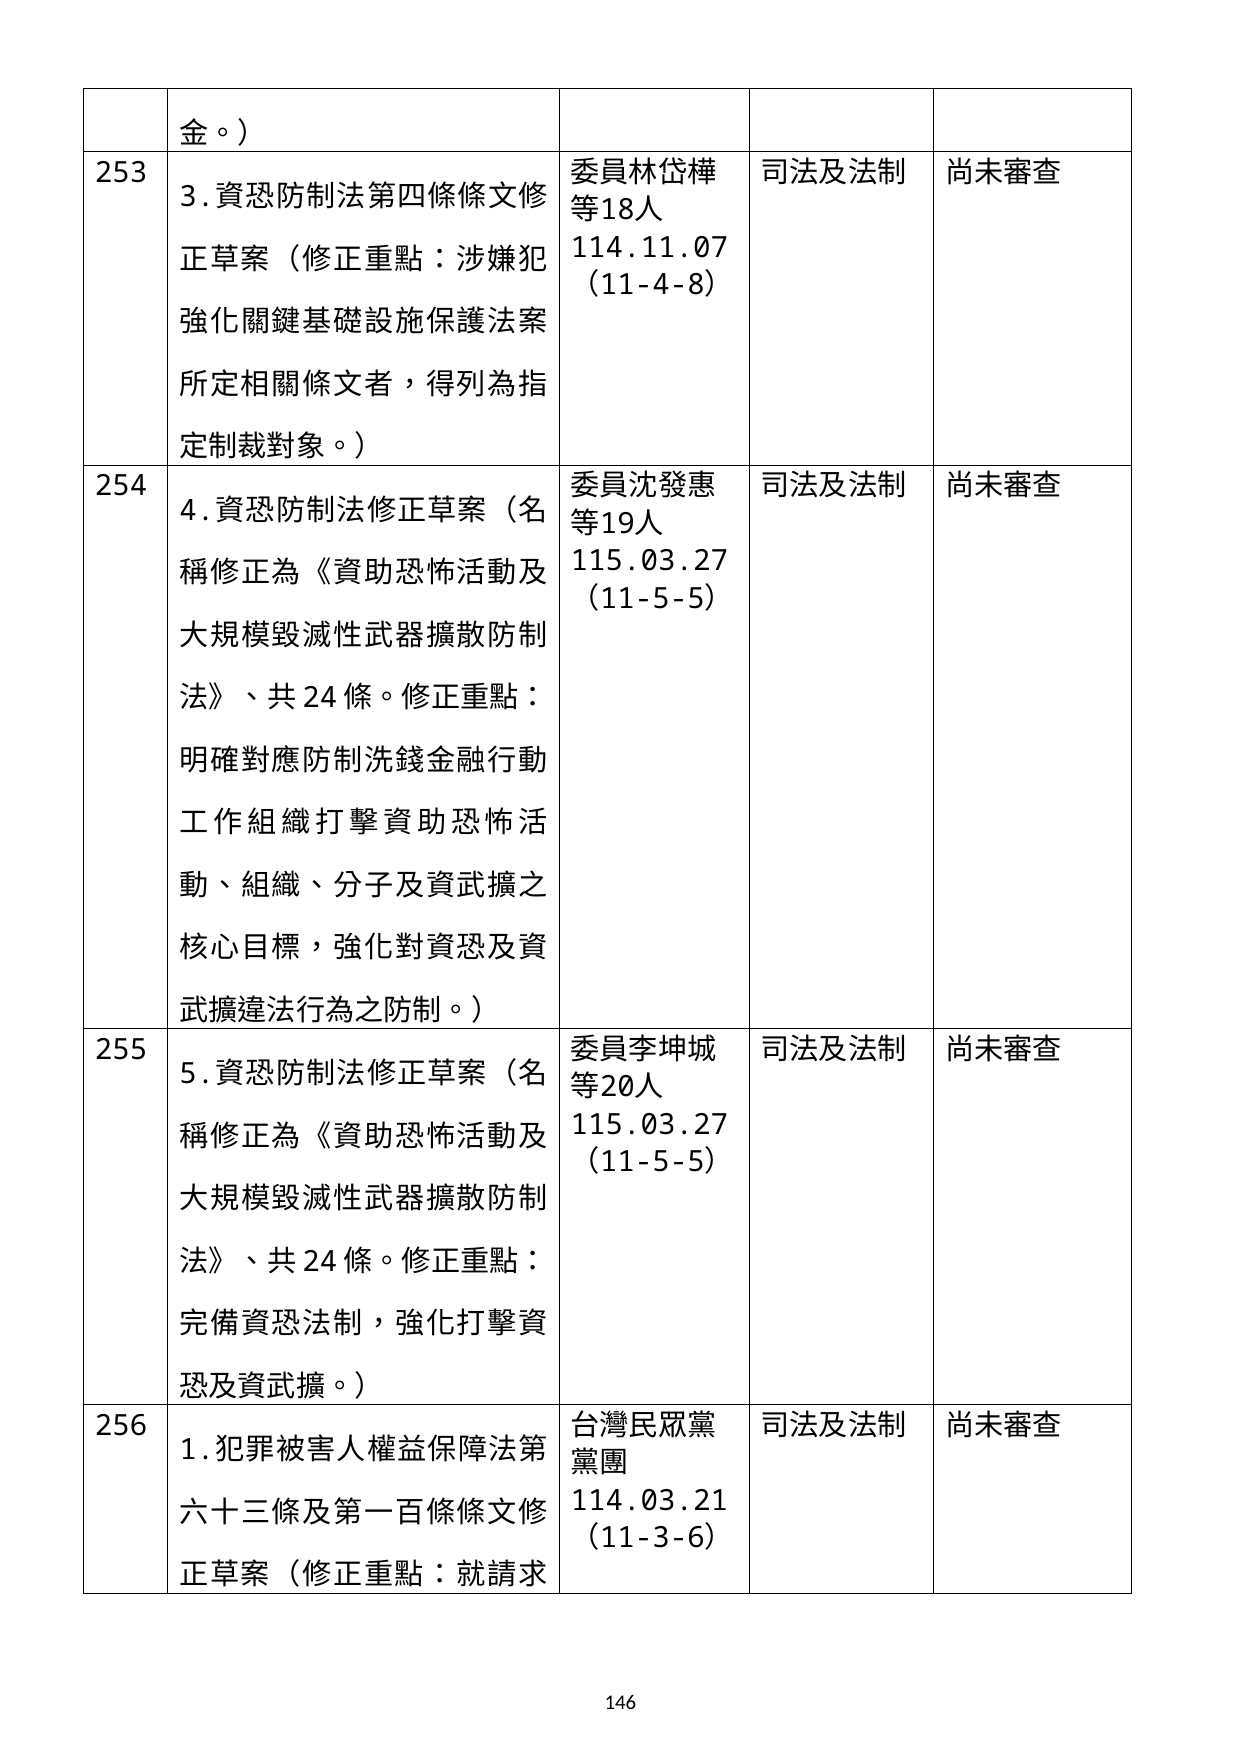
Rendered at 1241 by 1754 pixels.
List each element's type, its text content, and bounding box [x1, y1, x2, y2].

table_cell 司法及法制 [750, 466, 933, 1028]
table_cell 3.資恐防制法第四條條文修正草案（修正重點：涉嫌犯強化關鍵基礎設施保護法案所定相關條文者，得列為指定制裁對象。） [168, 152, 559, 465]
table_cell 4.資恐防制法修正草案（名稱修正為《資助恐怖活動及大規模毀滅性武器擴散防制法》、共24條。修正重點：明確對應防制洗錢金融行動工作組織打擊資助恐怖活動、組織、分子及資武擴之核心目標，強化對資恐及資武擴違法行為之防制。） [168, 466, 559, 1028]
table_cell [84, 89, 167, 151]
table_cell 尚未審查 [934, 1029, 1131, 1404]
table_cell 256 [84, 1405, 167, 1593]
table_cell 委員沈發惠 等19人 115.03.27 （11-5-5） [560, 466, 749, 1028]
table_cell 司法及法制 [750, 1029, 933, 1404]
table_cell 253 [84, 152, 167, 465]
table_cell 尚未審查 [934, 466, 1131, 1028]
table_cell 尚未審查 [934, 152, 1131, 465]
table_cell [934, 89, 1131, 151]
table_cell 金。） [168, 89, 559, 151]
table_cell [560, 89, 749, 151]
table_cell 司法及法制 [750, 152, 933, 465]
table_cell 台灣民眾黨黨團 114.03.21 （11-3-6） [560, 1405, 749, 1593]
table_cell 254 [84, 466, 167, 1028]
table_cell 委員林岱樺 等18人 114.11.07 （11-4-8） [560, 152, 749, 465]
table_cell 司法及法制 [750, 1405, 933, 1593]
table_cell [750, 89, 933, 151]
table_cell 5.資恐防制法修正草案（名稱修正為《資助恐怖活動及大規模毀滅性武器擴散防制法》、共24條。修正重點：完備資恐法制，強化打擊資恐及資武擴。） [168, 1029, 559, 1404]
table_cell 1.犯罪被害人權益保障法第六十三條及第一百條條文修正草案（修正重點：就請求 [168, 1405, 559, 1593]
table_cell 255 [84, 1029, 167, 1404]
table_cell 委員李坤城 等20人 115.03.27 （11-5-5） [560, 1029, 749, 1404]
table_cell 尚未審查 [934, 1405, 1131, 1593]
